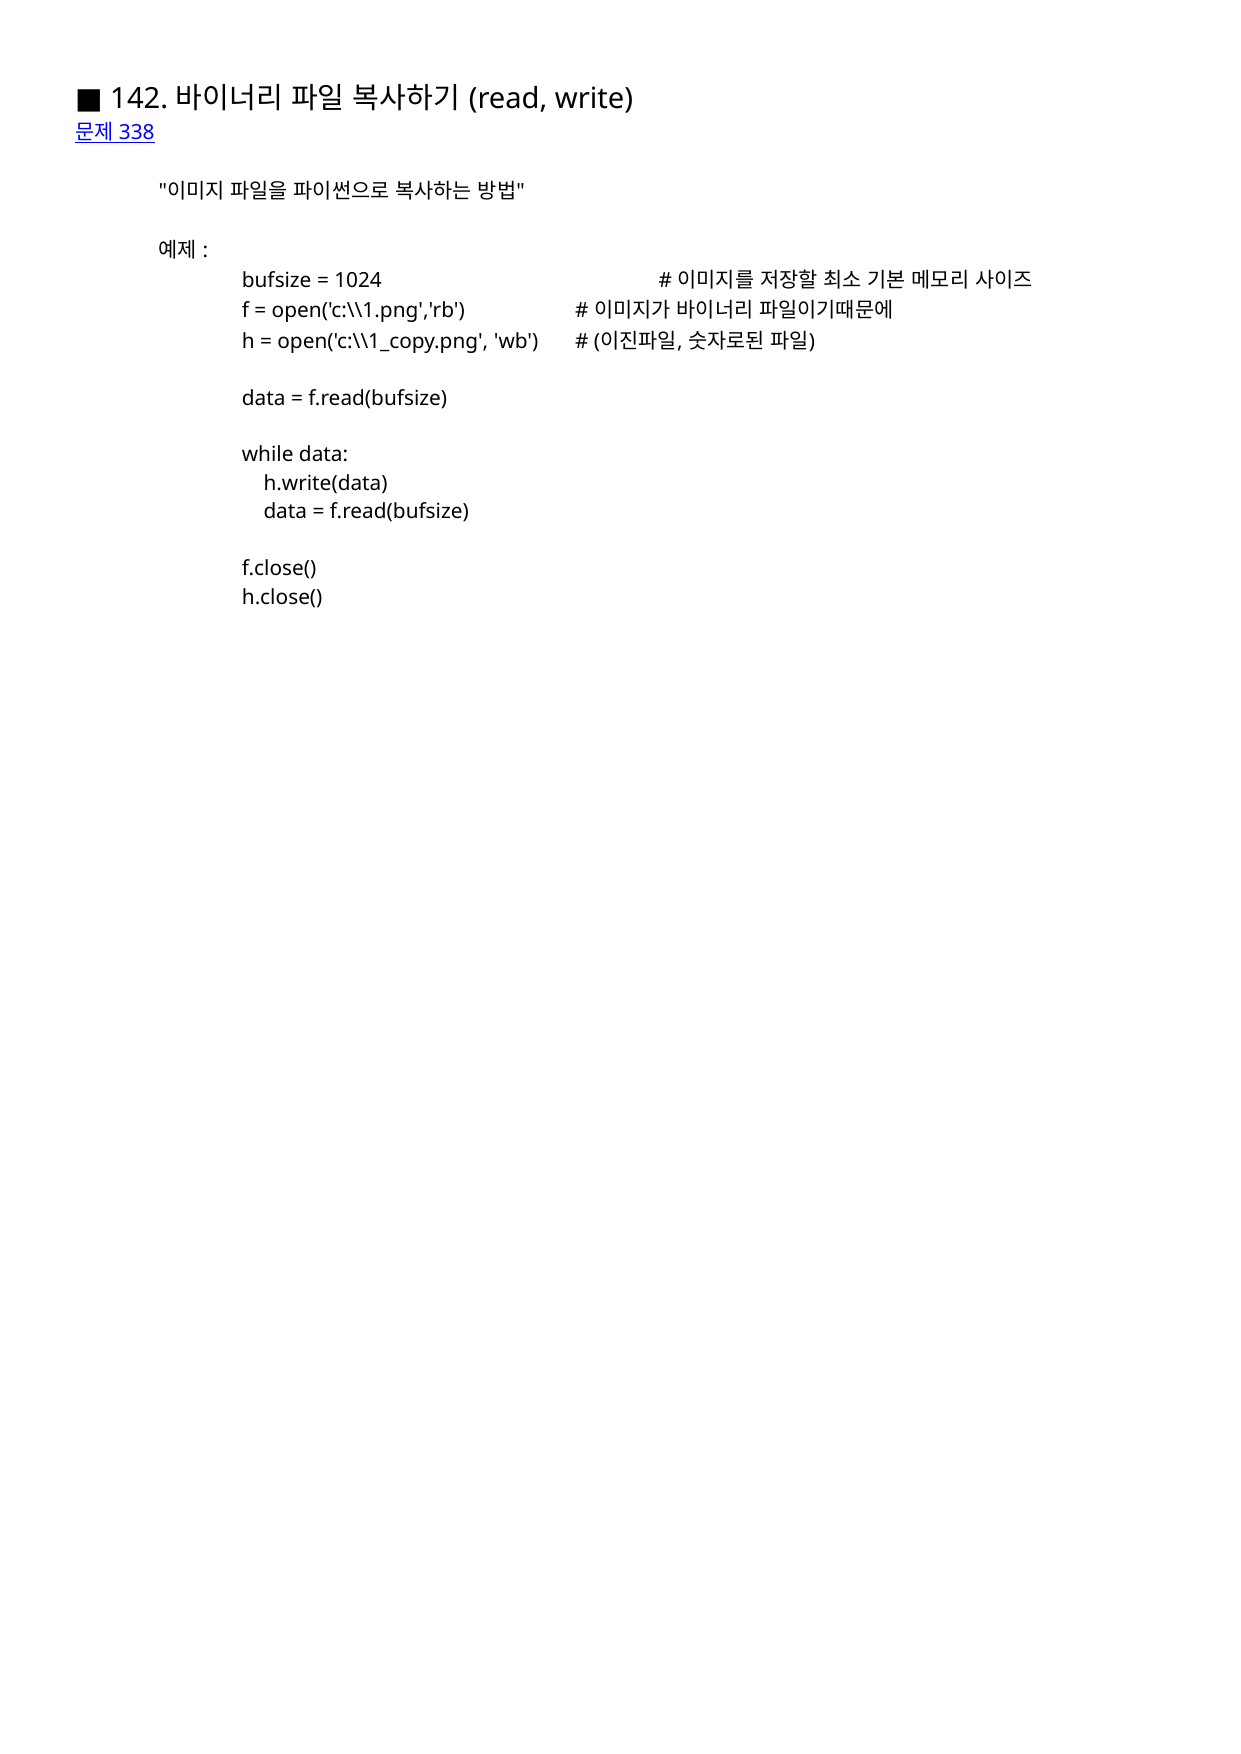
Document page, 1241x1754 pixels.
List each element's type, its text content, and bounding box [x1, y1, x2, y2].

text "이미지 파일을 파이썬으로 복사하는 방법" [75, 174, 1165, 204]
text f.close() [75, 553, 1165, 582]
text h.close() [75, 582, 1165, 610]
text bufsize = 1024 # 이미지를 저장할 최소 기본 메모리 사이즈 [75, 263, 1165, 294]
text h = open('c:\\1_copy.png', 'wb') # (이진파일, 숫자로된 파일) [75, 324, 1165, 354]
text 문제 338 [75, 117, 1165, 146]
text h.write(data) [75, 468, 1165, 496]
text while data: [75, 439, 1165, 468]
text data = f.read(bufsize) [75, 496, 1165, 525]
text 예제 : [75, 233, 1165, 263]
text f = open('c:\\1.png','rb') # 이미지가 바이너리 파일이기때문에 [75, 294, 1165, 324]
subtitle ■ 142. 바이너리 파일 복사하기 (read, write) [75, 75, 1165, 117]
text data = f.read(bufsize) [75, 383, 1165, 411]
